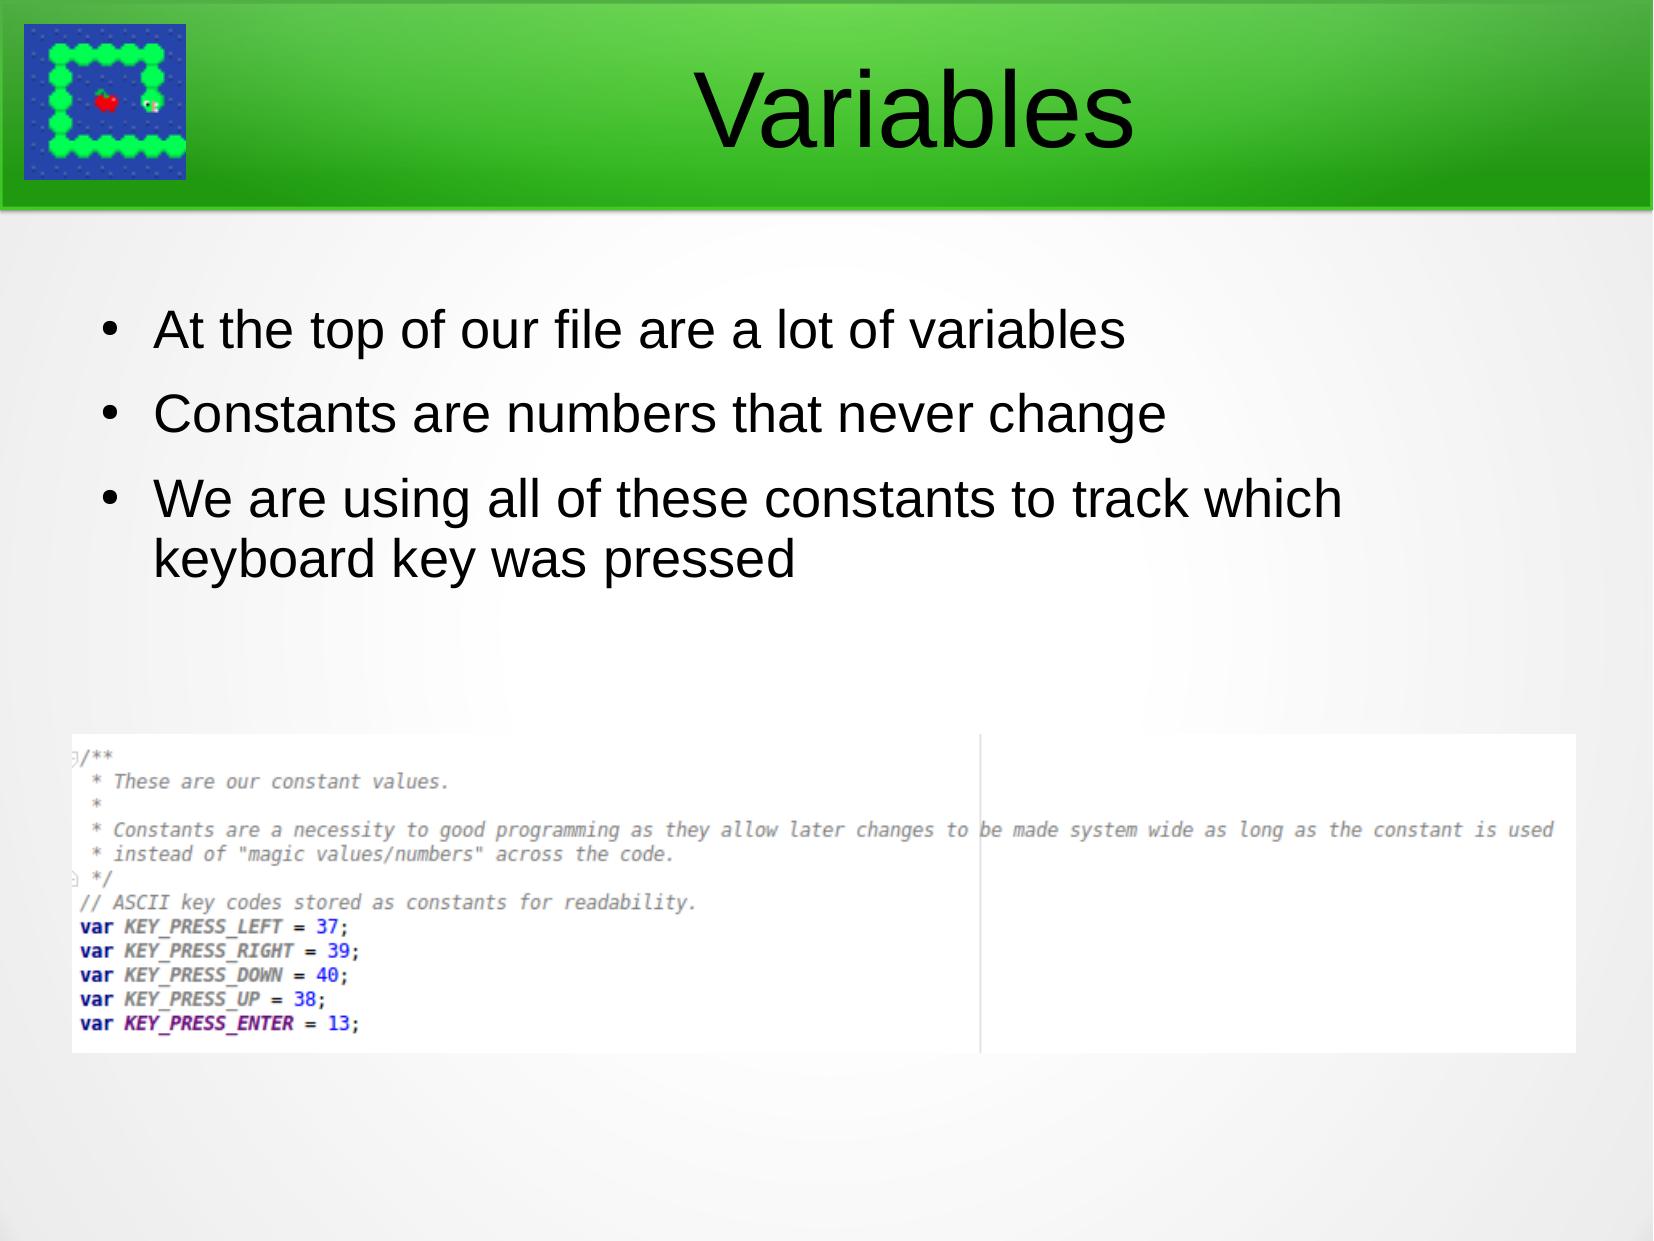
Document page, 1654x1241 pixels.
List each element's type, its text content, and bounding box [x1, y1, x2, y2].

picture [24, 24, 186, 180]
list At the top of our file are a lot of variables Constants are numbers that never change We are using all of these constants to track which keyboard key was pressed [82, 299, 1561, 734]
title Variables [195, 30, 1636, 190]
picture [72, 734, 1576, 1053]
